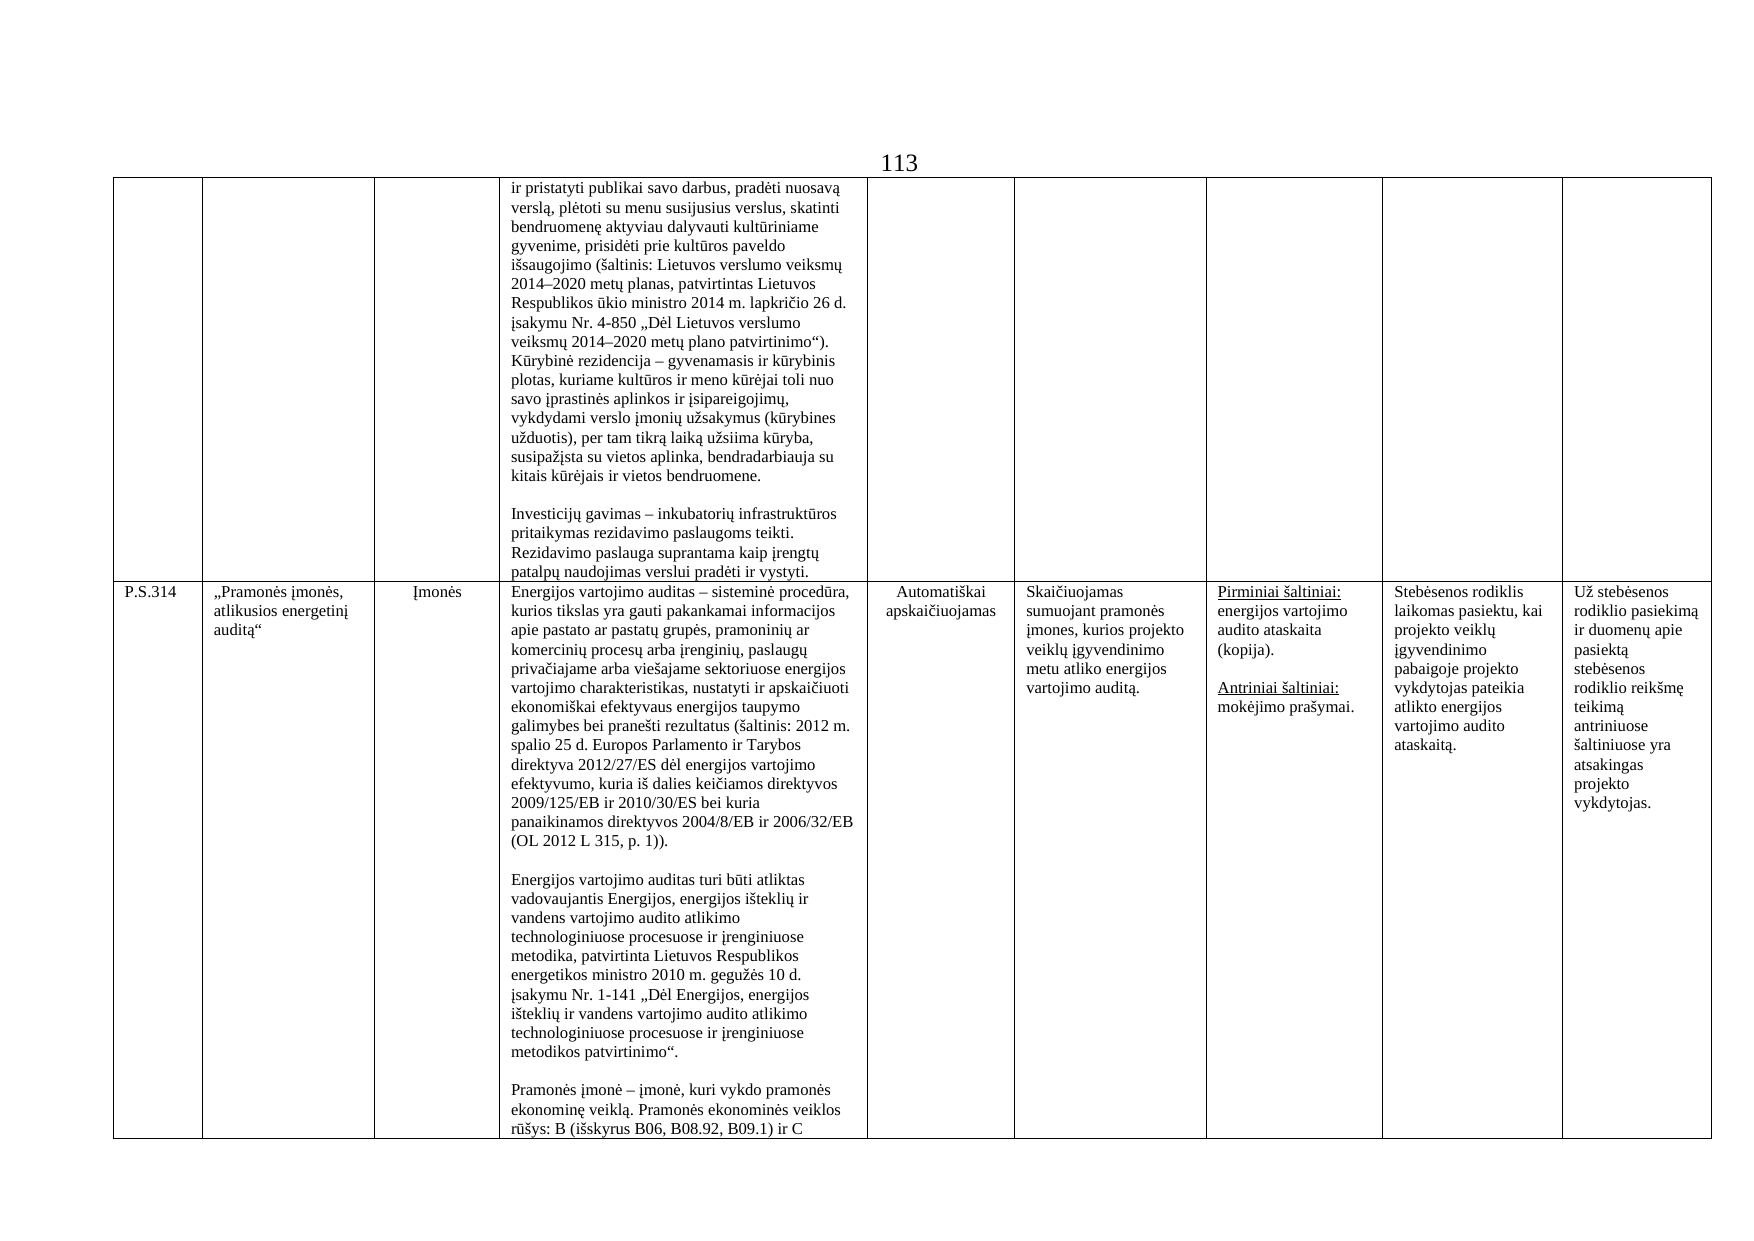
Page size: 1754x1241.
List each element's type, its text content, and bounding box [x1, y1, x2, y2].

table_cell Už stebėsenos rodiklio pasiekimą ir duomenų apie pasiektą stebėsenos rodiklio reikšmę teikimą antriniuose šaltiniuose yra atsakingas projekto vykdytojas. [1563, 582, 1711, 1138]
table_cell Automatiškai apskaičiuojamas [868, 582, 1014, 1138]
table_cell Pirminiai šaltiniai: energijos vartojimo audito ataskaita (kopija). Antriniai šaltiniai: mokėjimo prašymai. [1207, 582, 1382, 1138]
table_cell Energijos vartojimo auditas – sisteminė procedūra, kurios tikslas yra gauti pakankamai informacijos apie pastato ar pastatų grupės, pramoninių ar komercinių procesų arba įrenginių, paslaugų privačiajame arba viešajame sektoriuose energijos vartojimo charakteristikas, nustatyti ir apskaičiuoti ekonomiškai efektyvaus energijos taupymo galimybes bei pranešti rezultatus (šaltinis: 2012 m. spalio 25 d. Europos Parlamento ir Tarybos direktyva 2012/27/ES dėl energijos vartojimo efektyvumo, kuria iš dalies keičiamos direktyvos 2009/125/EB ir 2010/30/ES bei kuria panaikinamos direktyvos 2004/8/EB ir 2006/32/EB (OL 2012 L 315, p. 1)). Energijos vartojimo auditas turi būti atliktas vadovaujantis Energijos, energijos išteklių ir vandens vartojimo audito atlikimo technologiniuose procesuose ir įrenginiuose metodika, patvirtinta Lietuvos Respublikos energetikos ministro 2010 m. gegužės 10 d. įsakymu Nr. 1-141 „Dėl Energijos, energijos išteklių ir vandens vartojimo audito atlikimo technologiniuose procesuose ir įrenginiuose metodikos patvirtinimo“. Pramonės įmonė – įmonė, kuri vykdo pramonės ekonominę veiklą. Pramonės ekonominės veiklos rūšys: B (išskyrus B06, B08.92, B09.1) ir C [500, 582, 867, 1138]
table_cell P.S.314 [114, 582, 202, 1138]
table_cell Įmonės [375, 582, 499, 1138]
table_cell [1207, 178, 1382, 581]
table_cell Stebėsenos rodiklis laikomas pasiektu, kai projekto veiklų įgyvendinimo pabaigoje projekto vykdytojas pateikia atlikto energijos vartojimo audito ataskaitą. [1383, 582, 1562, 1138]
table_cell [868, 178, 1014, 581]
table_cell Skaičiuojamas sumuojant pramonės įmones, kurios projekto veiklų įgyvendinimo metu atliko energijos vartojimo auditą. [1015, 582, 1206, 1138]
table_cell [375, 178, 499, 581]
table_cell [1383, 178, 1562, 581]
table_cell [1563, 178, 1711, 581]
table_cell [203, 178, 374, 581]
table_cell [1015, 178, 1206, 581]
table_cell ir pristatyti publikai savo darbus, pradėti nuosavą verslą, plėtoti su menu susijusius verslus, skatinti bendruomenę aktyviau dalyvauti kultūriniame gyvenime, prisidėti prie kultūros paveldo išsaugojimo (šaltinis: Lietuvos verslumo veiksmų 2014–2020 metų planas, patvirtintas Lietuvos Respublikos ūkio ministro 2014 m. lapkričio 26 d. įsakymu Nr. 4-850 „Dėl Lietuvos verslumo veiksmų 2014–2020 metų plano patvirtinimo“). Kūrybinė rezidencija – gyvenamasis ir kūrybinis plotas, kuriame kultūros ir meno kūrėjai toli nuo savo įprastinės aplinkos ir įsipareigojimų, vykdydami verslo įmonių užsakymus (kūrybines užduotis), per tam tikrą laiką užsiima kūryba, susipažįsta su vietos aplinka, bendradarbiauja su kitais kūrėjais ir vietos bendruomene. Investicijų gavimas – inkubatorių infrastruktūros pritaikymas rezidavimo paslaugoms teikti. Rezidavimo paslauga suprantama kaip įrengtų patalpų naudojimas verslui pradėti ir vystyti. [500, 178, 867, 581]
table_cell [114, 178, 202, 581]
table_cell „Pramonės įmonės, atlikusios energetinį auditą“ [203, 582, 374, 1138]
